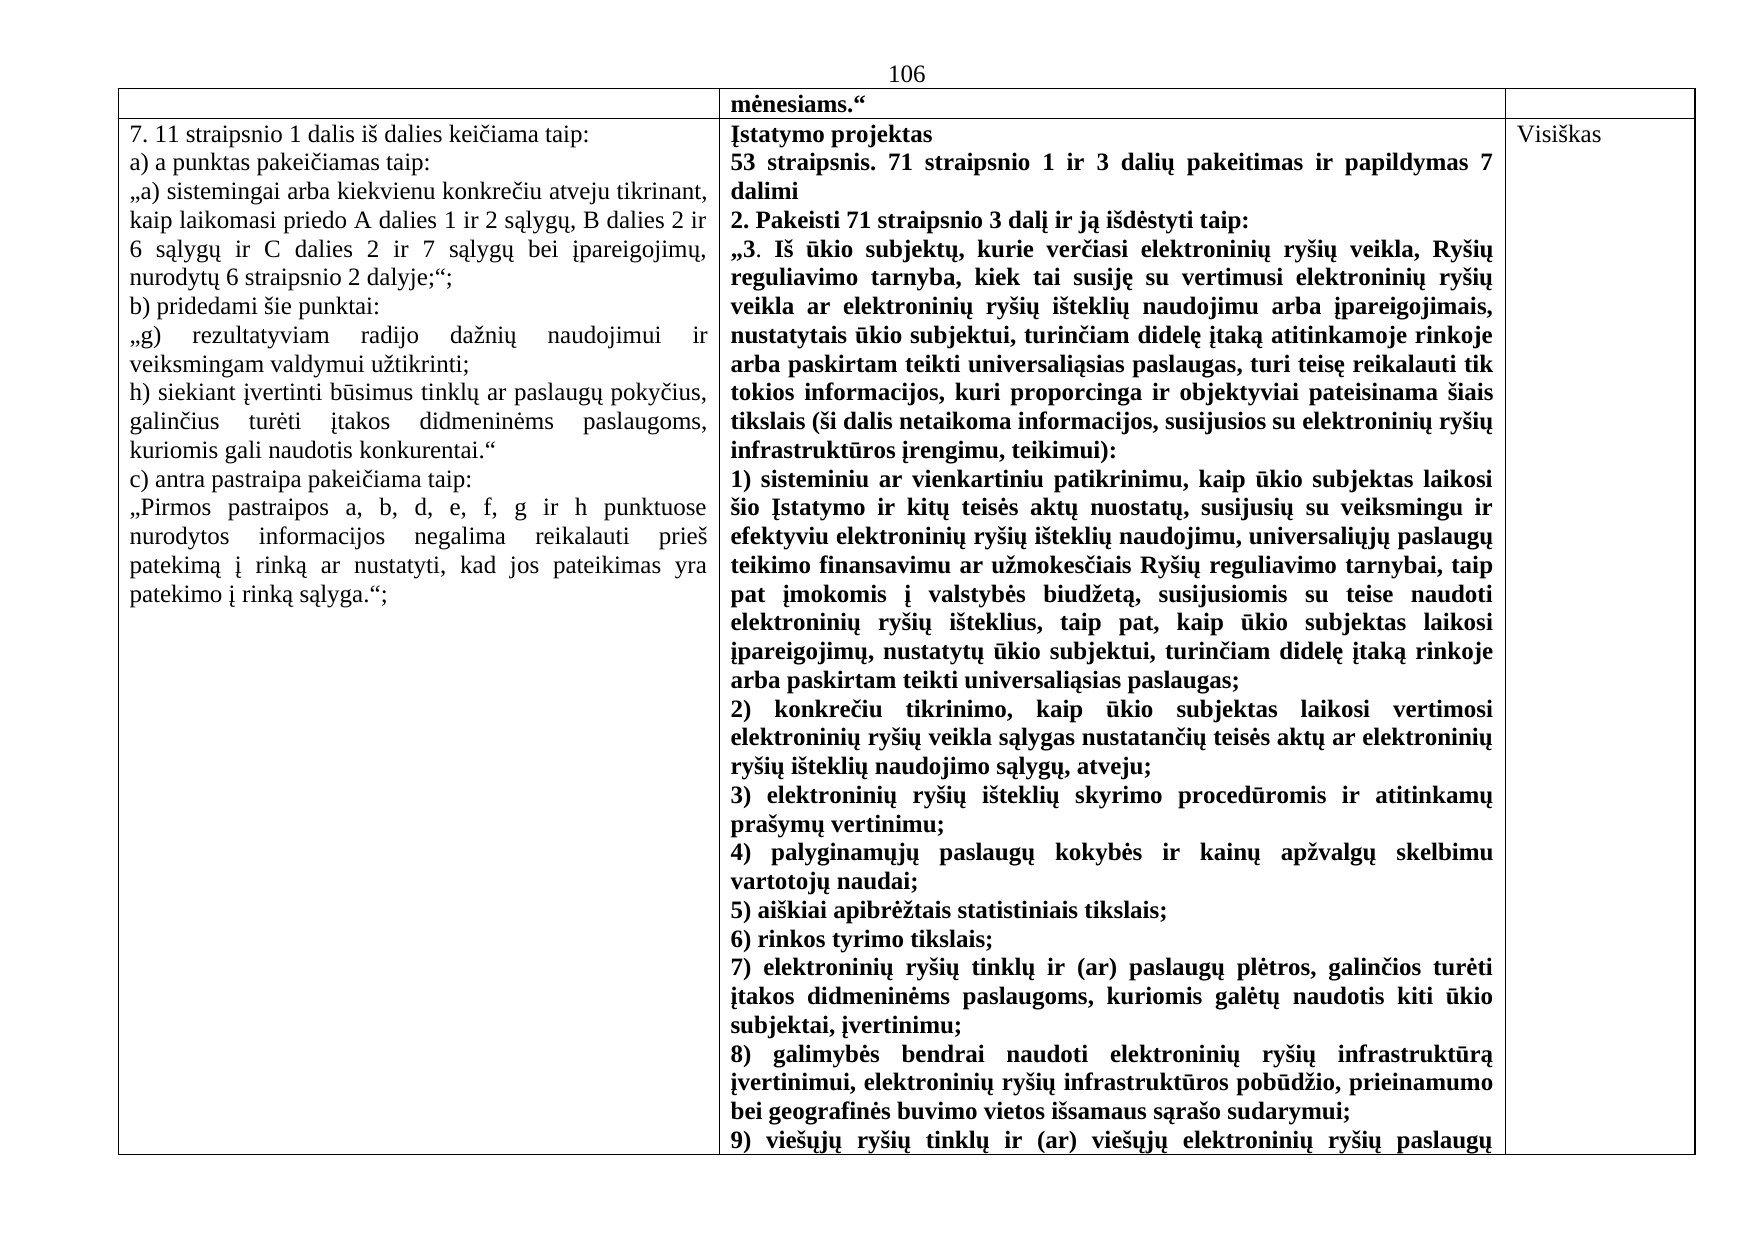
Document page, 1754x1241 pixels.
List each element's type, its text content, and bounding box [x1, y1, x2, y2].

table_cell [1506, 89, 1694, 118]
table_cell Visiškas [1506, 119, 1694, 1154]
table_cell Įstatymo projektas 53 straipsnis. 71 straipsnio 1 ir 3 dalių pakeitimas ir papildymas 7 dalimi 2. Pakeisti 71 straipsnio 3 dalį ir ją išdėstyti taip: „3. Iš ūkio subjektų, kurie verčiasi elektroninių ryšių veikla, Ryšių reguliavimo tarnyba, kiek tai susiję su vertimusi elektroninių ryšių veikla ar elektroninių ryšių išteklių naudojimu arba įpareigojimais, nustatytais ūkio subjektui, turinčiam didelę įtaką atitinkamoje rinkoje arba paskirtam teikti universaliąsias paslaugas, turi teisę reikalauti tik tokios informacijos, kuri proporcinga ir objektyviai pateisinama šiais tikslais (ši dalis netaikoma informacijos, susijusios su elektroninių ryšių infrastruktūros įrengimu, teikimui): 1) sisteminiu ar vienkartiniu patikrinimu, kaip ūkio subjektas laikosi šio Įstatymo ir kitų teisės aktų nuostatų, susijusių su veiksmingu ir efektyviu elektroninių ryšių išteklių naudojimu, universaliųjų paslaugų teikimo finansavimu ar užmokesčiais Ryšių reguliavimo tarnybai, taip pat įmokomis į valstybės biudžetą, susijusiomis su teise naudoti elektroninių ryšių išteklius, taip pat, kaip ūkio subjektas laikosi įpareigojimų, nustatytų ūkio subjektui, turinčiam didelę įtaką rinkoje arba paskirtam teikti universaliąsias paslaugas; 2) konkrečiu tikrinimo, kaip ūkio subjektas laikosi vertimosi elektroninių ryšių veikla sąlygas nustatančių teisės aktų ar elektroninių ryšių išteklių naudojimo sąlygų, atveju; 3) elektroninių ryšių išteklių skyrimo procedūromis ir atitinkamų prašymų vertinimu; 4) palyginamųjų paslaugų kokybės ir kainų apžvalgų skelbimu vartotojų naudai; 5) aiškiai apibrėžtais statistiniais tikslais; 6) rinkos tyrimo tikslais; 7) elektroninių ryšių tinklų ir (ar) paslaugų plėtros, galinčios turėti įtakos didmeninėms paslaugoms, kuriomis galėtų naudotis kiti ūkio subjektai, įvertinimu; 8) galimybės bendrai naudoti elektroninių ryšių infrastruktūrą įvertinimui, elektroninių ryšių infrastruktūros pobūdžio, prieinamumo bei geografinės buvimo vietos išsamaus sąrašo sudarymui; 9) viešųjų ryšių tinklų ir (ar) viešųjų elektroninių ryšių paslaugų [720, 119, 1505, 1154]
table_cell mėnesiams.“ [720, 89, 1505, 118]
table_cell 7. 11 straipsnio 1 dalis iš dalies keičiama taip: a) a punktas pakeičiamas taip: „a) sistemingai arba kiekvienu konkrečiu atveju tikrinant, kaip laikomasi priedo A dalies 1 ir 2 sąlygų, B dalies 2 ir 6 sąlygų ir C dalies 2 ir 7 sąlygų bei įpareigojimų, nurodytų 6 straipsnio 2 dalyje;“; b) pridedami šie punktai: „g) rezultatyviam radijo dažnių naudojimui ir veiksmingam valdymui užtikrinti; h) siekiant įvertinti būsimus tinklų ar paslaugų pokyčius, galinčius turėti įtakos didmeninėms paslaugoms, kuriomis gali naudotis konkurentai.“ c) antra pastraipa pakeičiama taip: „Pirmos pastraipos a, b, d, e, f, g ir h punktuose nurodytos informacijos negalima reikalauti prieš patekimą į rinką ar nustatyti, kad jos pateikimas yra patekimo į rinką sąlyga.“; [119, 119, 719, 1154]
